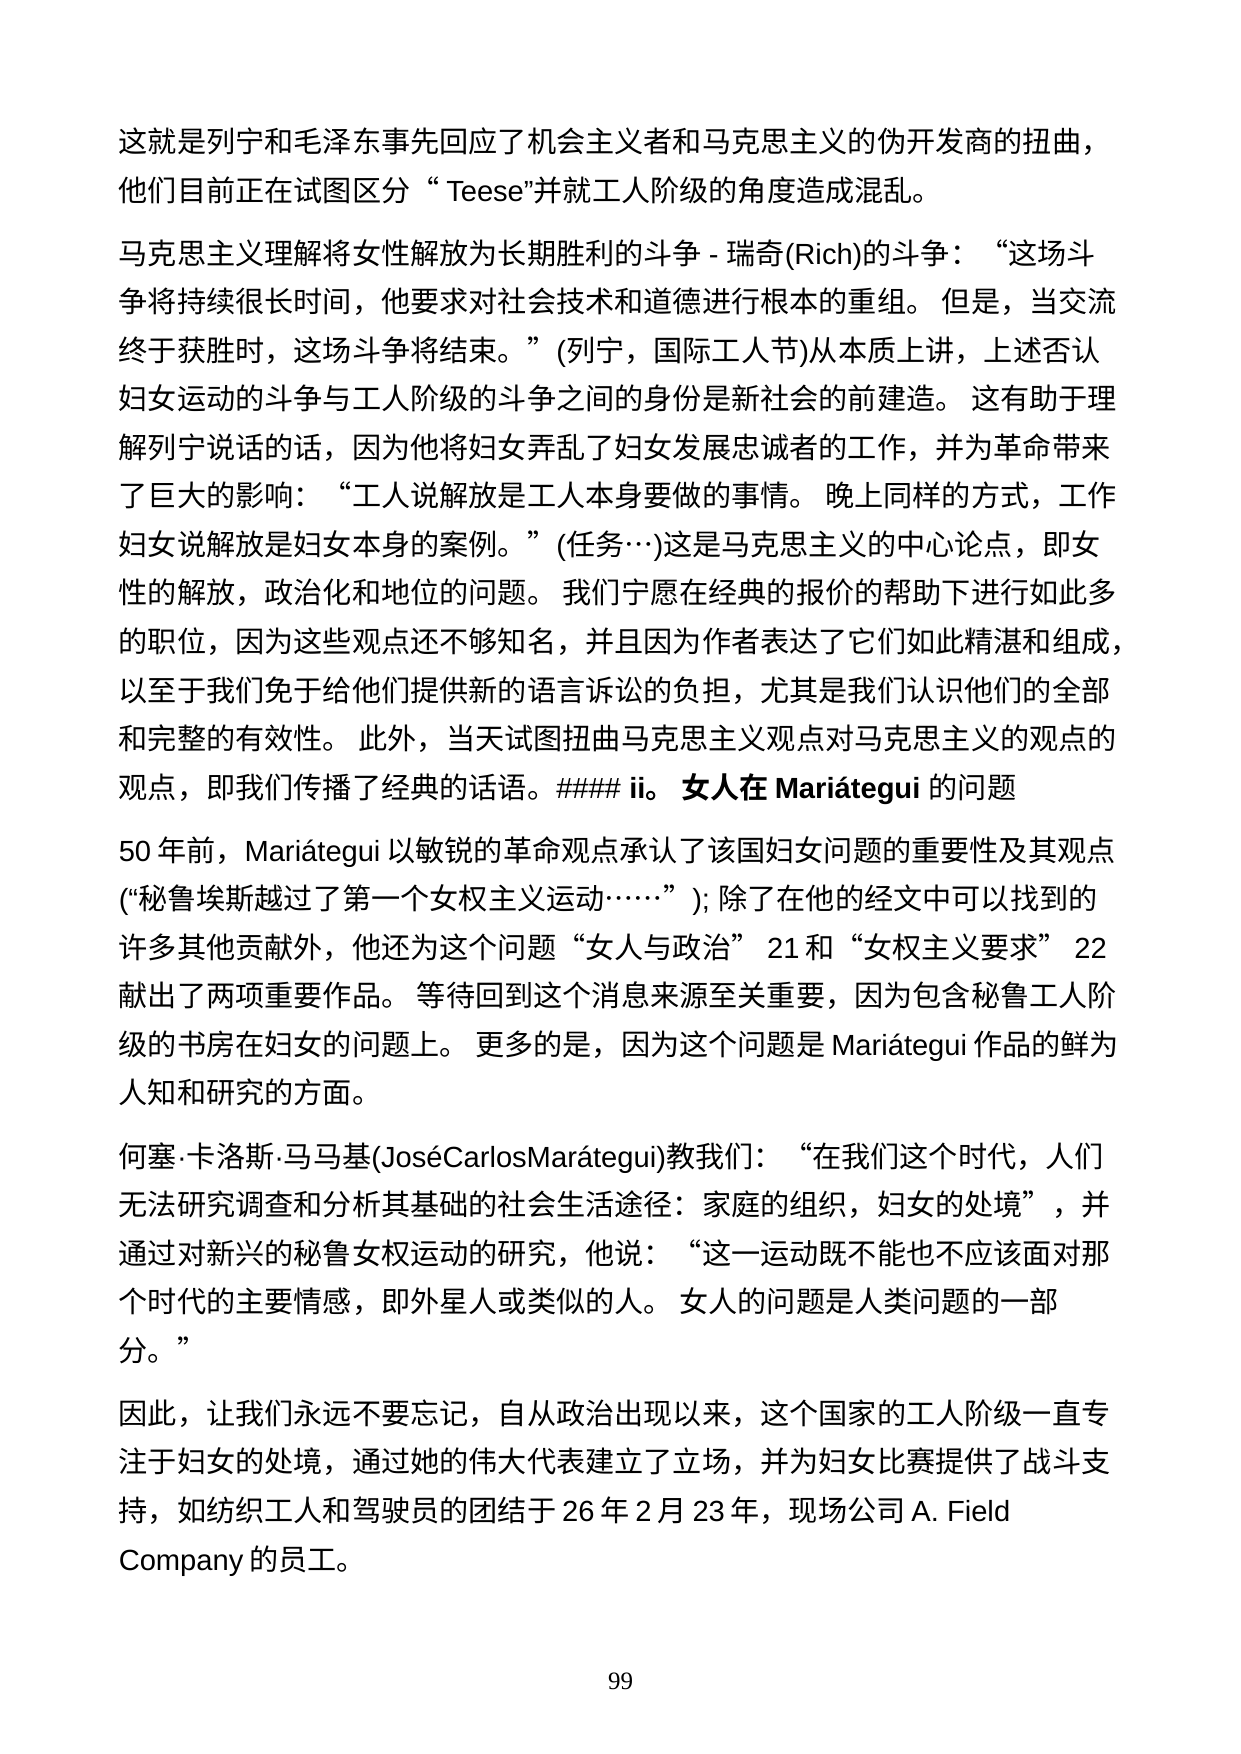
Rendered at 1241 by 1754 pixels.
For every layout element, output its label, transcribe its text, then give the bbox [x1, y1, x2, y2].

text 因此，让我们永远不要忘记，自从政治出现以来，这个国家的工人阶级一直专注于妇女的处境，通过她的伟大代表建立了立场，并为妇女比赛提供了战斗支持，如纺织工人和驾驶员的团结于26年2月23年，现场公司A. Field Company的员工。 [118, 1390, 1122, 1578]
text 马克思主义理解将女性解放为长期胜利的斗争 - 瑞奇(Rich)的斗争：“这场斗争将持续很长时间，他要求对社会技术和道德进行根本的重组。 但是，当交流终于获胜时，这场斗争将结束。”(列宁，国际工人节)从本质上讲，上述否认妇女运动的斗争与工人阶级的斗争之间的身份是新社会的前建造。 这有助于理解列宁说话的话，因为他将妇女弄乱了妇女发展忠诚者的工作，并为革命带来了巨大的影响：“工人说解放是工人本身要做的事情。 晚上同样的方式，工作妇女说解放是妇女本身的案例。”(任务…)这是马克思主义的中心论点，即女性的解放，政治化和地位的问题。 我们宁愿在经典的报价的帮助下进行如此多的职位，因为这些观点还不够知名，并且因为作者表达了它们如此精湛和组成，以至于我们免于给他们提供新的语言诉讼的负担，尤其是我们认识他们的全部和完整的有效性。 此外，当天试图扭曲马克思主义观点对马克思主义的观点的观点，即我们传播了经典的话语。#### ii。 女人在Mariátegui 的问题 [118, 230, 1122, 806]
text 何塞·卡洛斯·马马基(JoséCarlosMarátegui)教我们：“在我们这个时代，人们无法研究调查和分析其基础的社会生活途径：家庭的组织，妇女的处境”，并通过对新兴的秘鲁女权运动的研究，他说：“这一运动既不能也不应该面对那个时代的主要情感，即外星人或类似的人。 女人的问题是人类问题的一部分。” [118, 1133, 1122, 1369]
text 这就是列宁和毛泽东事先回应了机会主义者和马克思主义的伪开发商的扭曲，他们目前正在试图区分“ Teese”并就工人阶级的角度造成混乱。 [118, 118, 1122, 209]
text 50年前，Mariátegui以敏锐的革命观点承认了该国妇女问题的重要性及其观点(“秘鲁埃斯越过了第一个女权主义运动……”); 除了在他的经文中可以找到的许多其他贡献外，他还为这个问题“女人与政治” 21和“女权主义要求” 22献出了两项重要作品。 等待回到这个消息来源至关重要，因为包含秘鲁工人阶级的书房在妇女的问题上。 更多的是，因为这个问题是Mariátegui作品的鲜为人知和研究的方面。 [118, 827, 1122, 1112]
